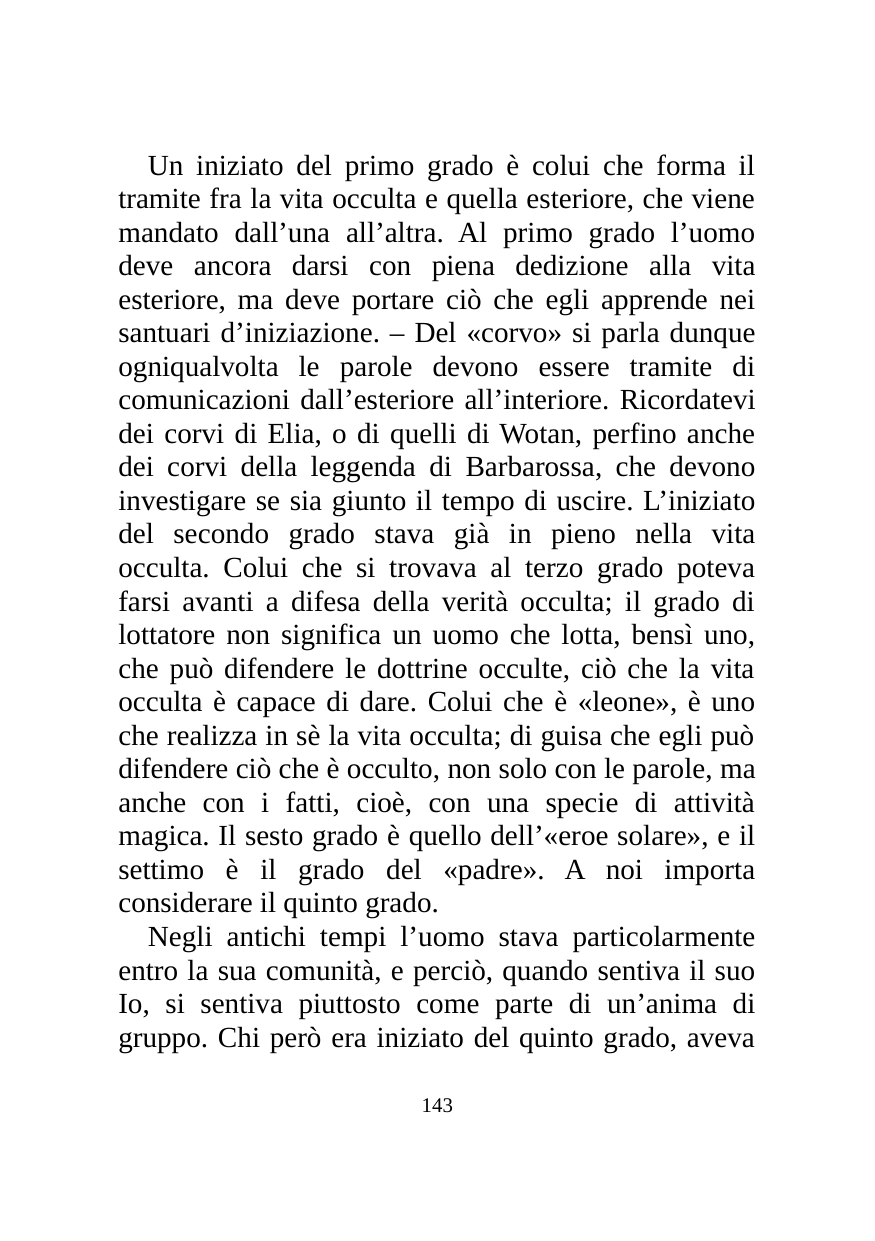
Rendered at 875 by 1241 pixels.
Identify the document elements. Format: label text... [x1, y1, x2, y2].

text Un iniziato del primo grado è colui che forma il tramite fra la vita occulta e quella esteriore, che viene mandato dall’una all’altra. Al primo grado l’uomo deve ancora darsi con piena dedizione alla vita esteriore, ma deve portare ciò che egli apprende nei santuari d’iniziazione. – Del «corvo» si parla dunque ogniqualvolta le parole devono essere tramite di comunicazioni dall’esteriore all’interiore. Ricordatevi dei corvi di Elia, o di quelli di Wotan, perfino anche dei corvi della leggenda di Barbarossa, che devono investigare se sia giunto il tempo di uscire. L’iniziato del secondo grado stava già in pieno nella vita occulta. Colui che si trovava al terzo grado poteva farsi avanti a difesa della verità occulta; il grado di lottatore non significa un uomo che lotta, bensì uno, che può difendere le dottrine occulte, ciò che la vita occulta è capace di dare. Colui che è «leone», è uno che realizza in sè la vita occulta; di guisa che egli può difendere ciò che è occulto, non solo con le parole, ma anche con i fatti, cioè, con una specie di attività magica. Il sesto grado è quello dell’«eroe solare», e il settimo è il grado del «padre». A noi importa considerare il quinto grado. [118, 148, 756, 919]
text Negli antichi tempi l’uomo stava particolarmente entro la sua comunità, e perciò, quando sentiva il suo Io, si sentiva piuttosto come parte di un’anima di gruppo. Chi però era iniziato del quinto grado, aveva [118, 919, 756, 1053]
